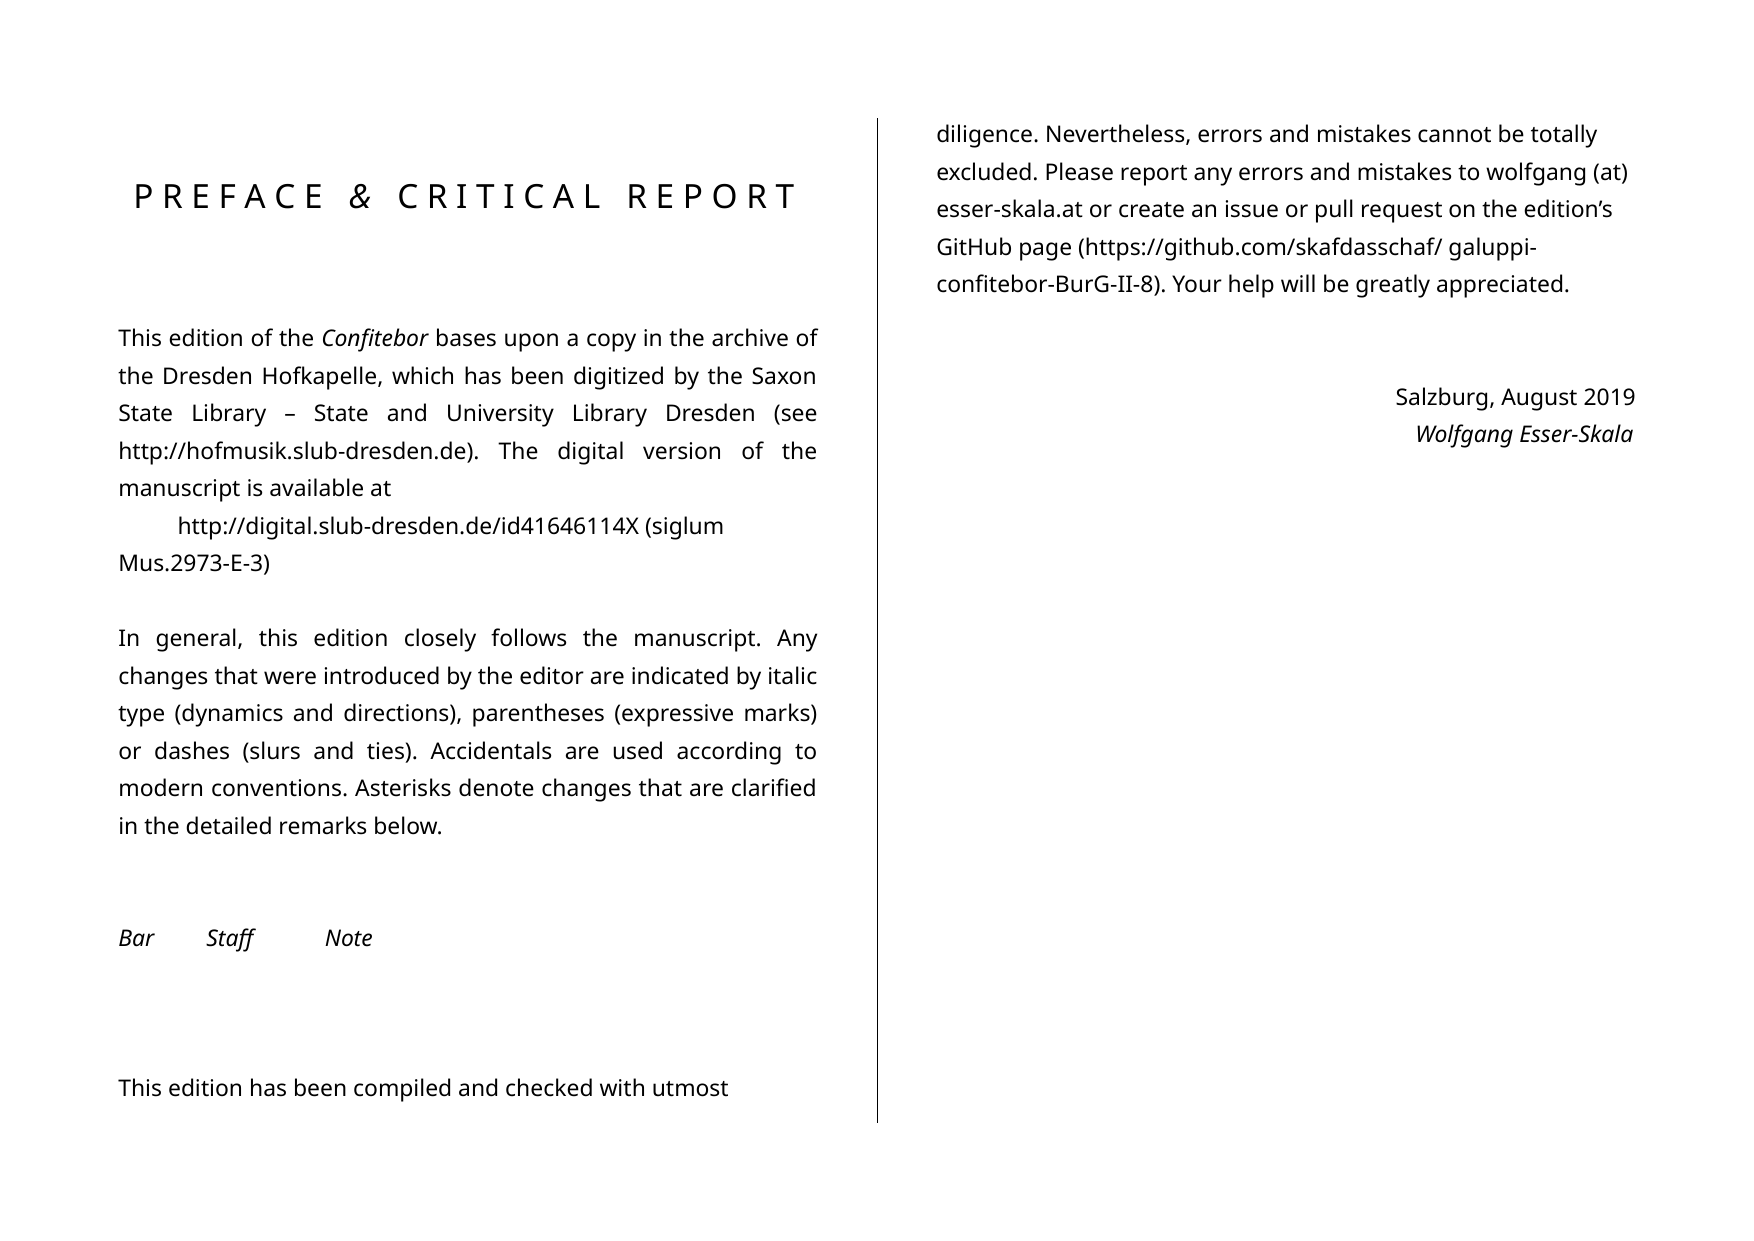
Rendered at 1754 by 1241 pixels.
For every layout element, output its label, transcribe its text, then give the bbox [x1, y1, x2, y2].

text Bar Staff Note This edition has been compiled and checked with utmost [118, 922, 818, 1104]
text This edition of the Confitebor bases upon a copy in the archive of the Dresden Hofkapelle, which has been digitized by the Saxon State Library – State and University Library Dresden (see http://hofmusik.slub-dresden.de). The digital version of the manuscript is available at [118, 322, 818, 504]
text http://digital.slub-dresden.de/id41646114X (siglum Mus.2973-E-3) [118, 510, 818, 579]
text Salzburg, August 2019 Wolfgang Esser-Skala [936, 381, 1636, 449]
text diligence. Nevertheless, errors and mistakes cannot be totally excluded. Please report any errors and mistakes to wolfgang (at) esser-skala.at or create an issue or pull request on the edition’s GitHub page (https://github.com/skafdasschaf/ galuppi-confitebor-BurG-II-8). Your help will be greatly appreciated. [936, 118, 1636, 299]
text In general, this edition closely follows the manuscript. Any changes that were introduced by the editor are indicated by italic type (dynamics and directions), parentheses (expressive marks) or dashes (slurs and ties). Accidentals are used according to modern conventions. Asterisks denote changes that are clarified in the detailed remarks below. [118, 622, 818, 841]
text P R E F A C E & C R I T I C A L R E P O R T [118, 173, 818, 218]
